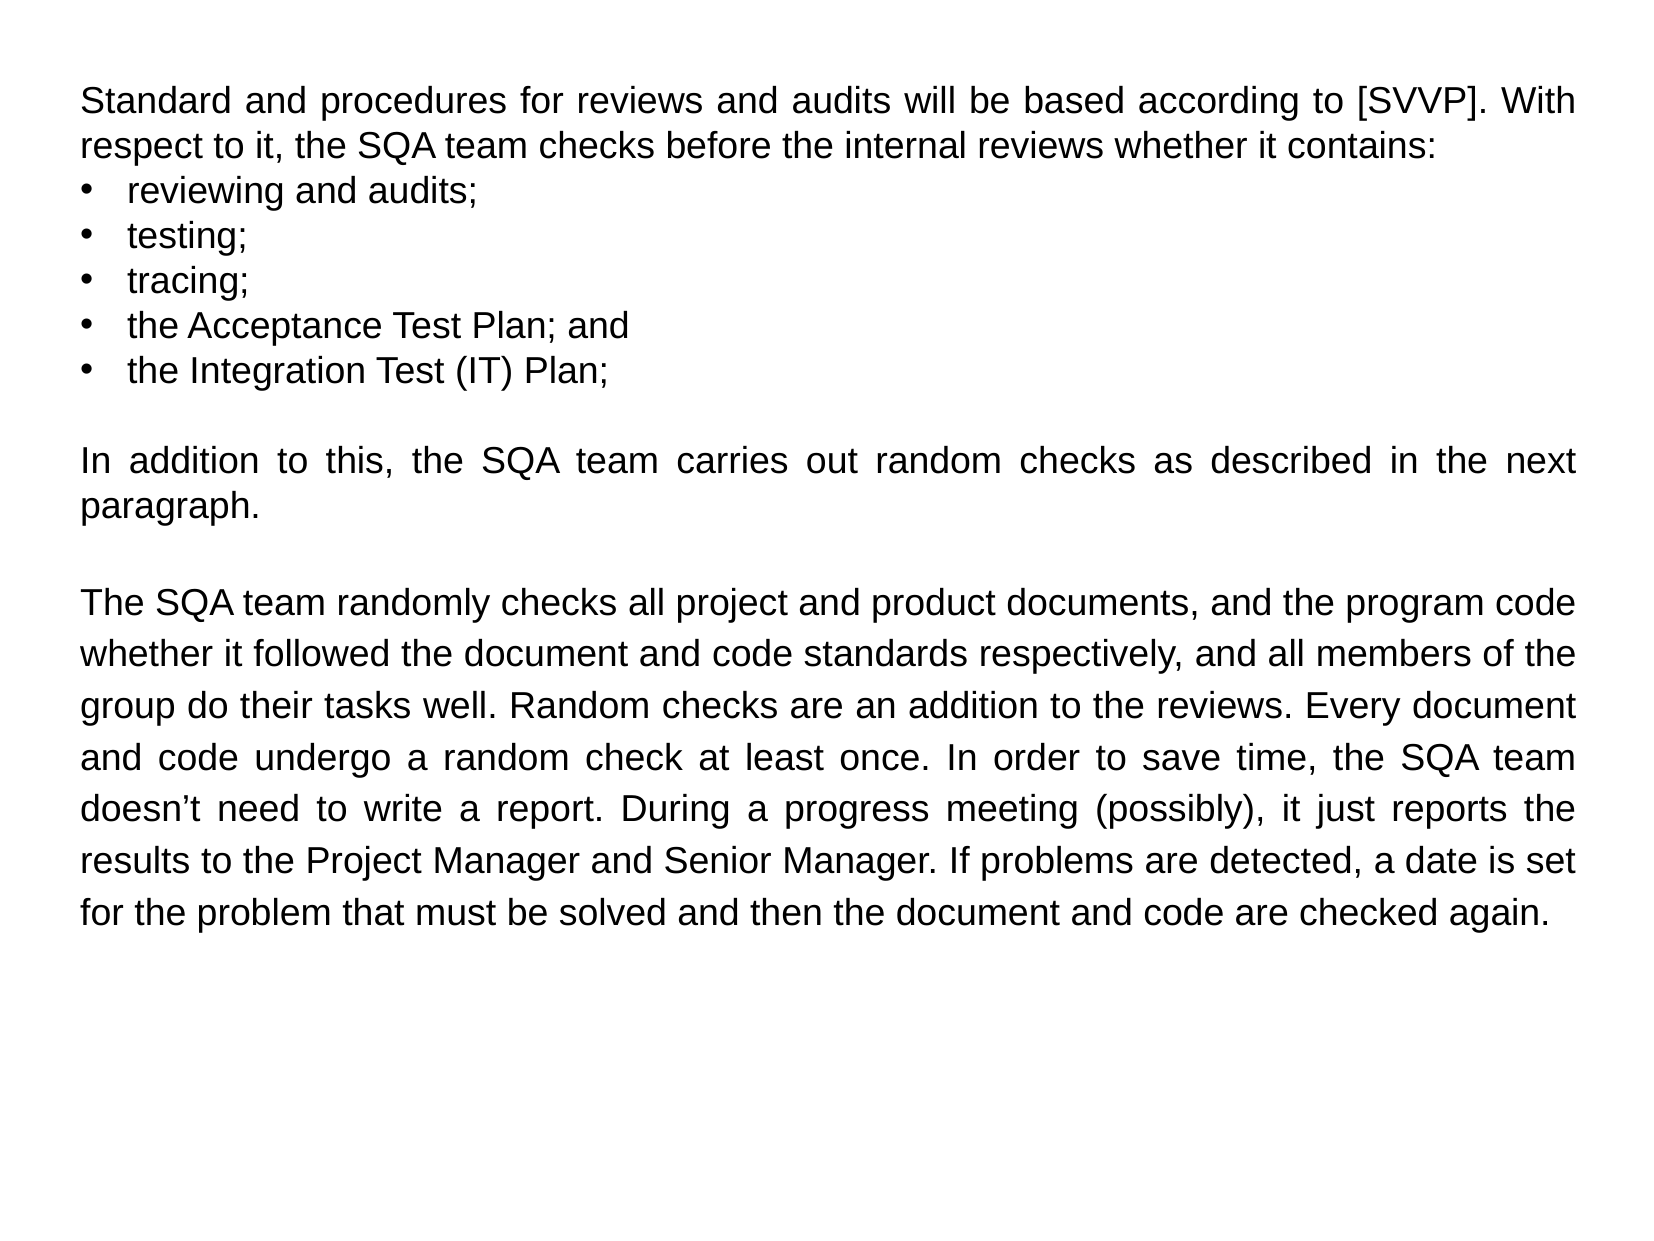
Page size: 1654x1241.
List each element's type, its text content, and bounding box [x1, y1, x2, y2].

text_box Standard and procedures for reviews and audits will be based according to [SVVP]. With respect to it, the SQA team checks before the internal reviews whether it contains: reviewing and audits; testing; tracing; the Acceptance Test Plan; and the Integration Test (IT) Plan; In addition to this, the SQA team carries out random checks as described in the next paragraph. The SQA team randomly checks all project and product documents, and the program code whether it followed the document and code standards respectively, and all members of the group do their tasks well. Random checks are an addition to the reviews. Every document and code undergo a random check at least once. In order to save time, the SQA team doesn’t need to write a report. During a progress meeting (possibly), it just reports the results to the Project Manager and Senior Manager. If problems are detected, a date is set for the problem that must be solved and then the document and code are checked again. [65, 68, 1592, 986]
